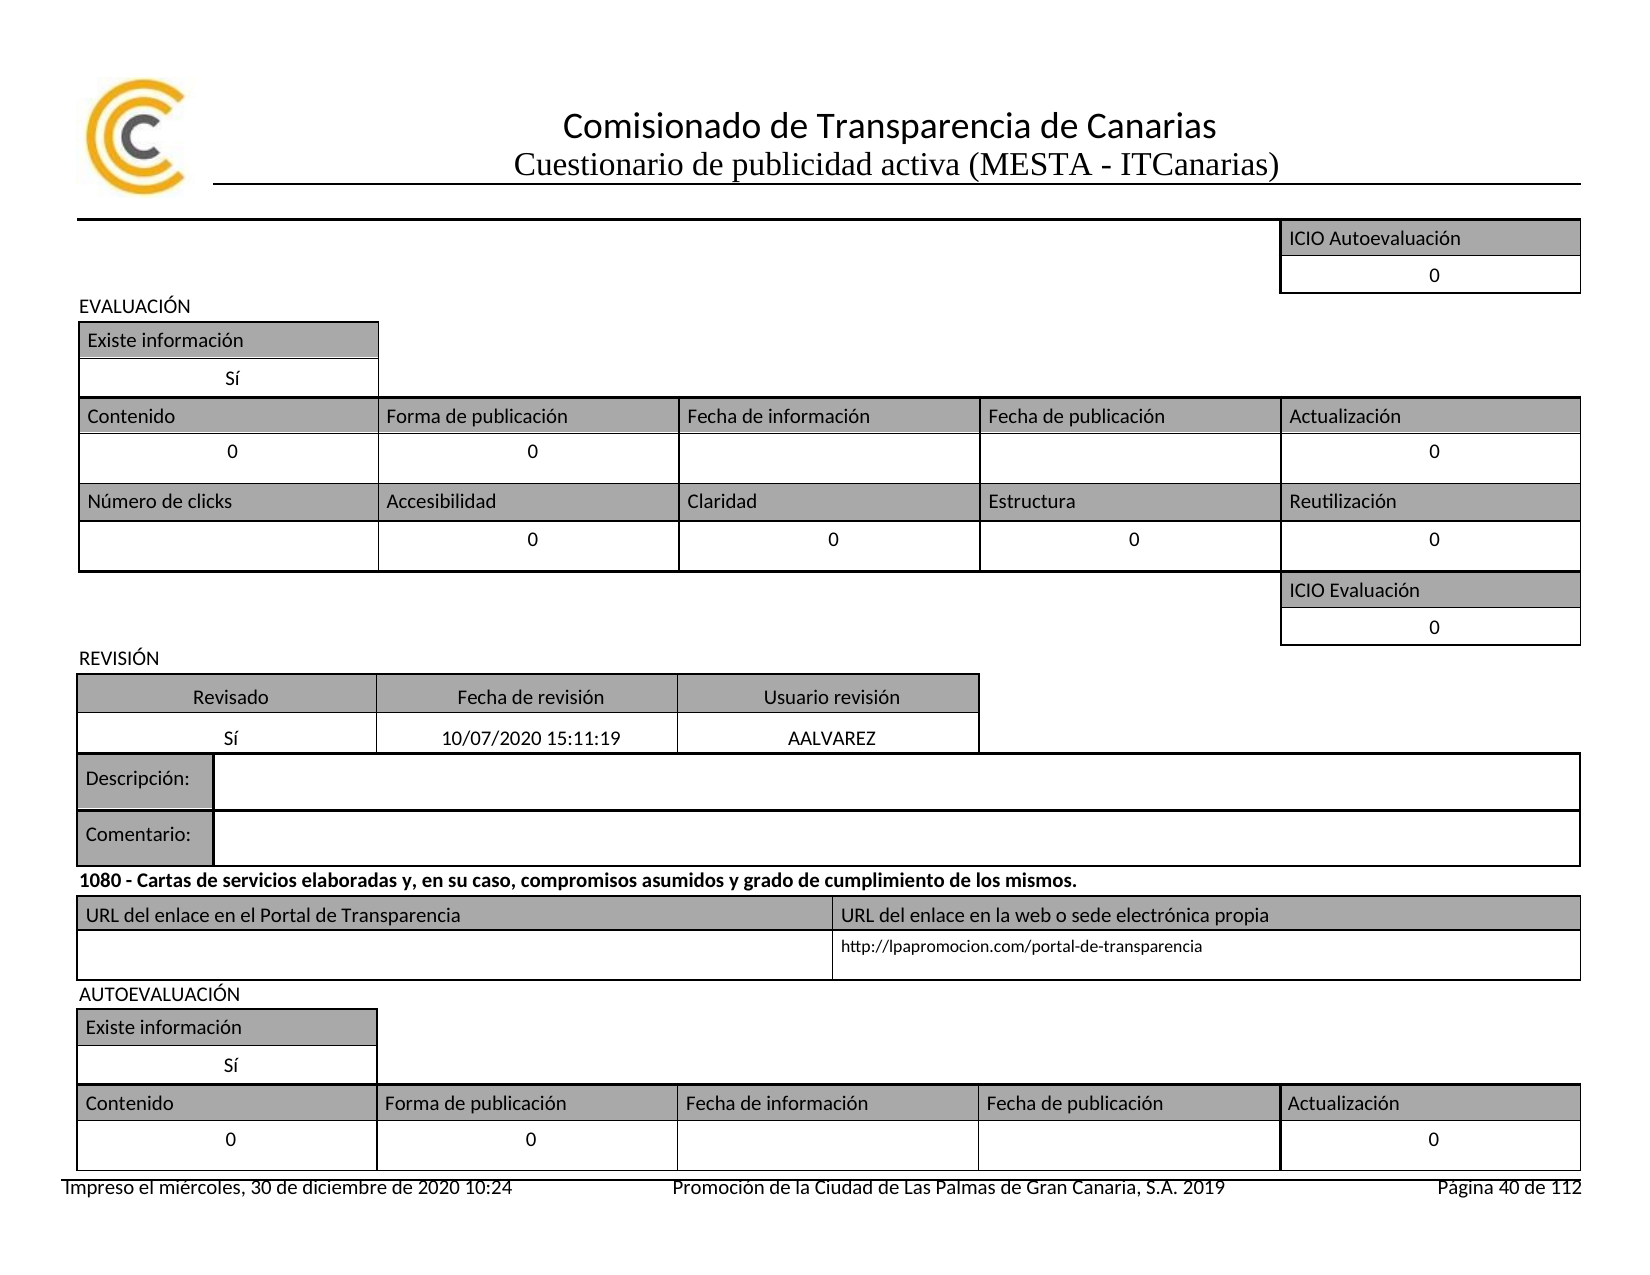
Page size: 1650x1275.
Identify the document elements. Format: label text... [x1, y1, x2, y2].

table_cell 0 [379, 434, 678, 482]
table_cell 0 [981, 522, 1280, 570]
table_cell [377, 221, 677, 292]
table_cell Fecha de publicación [981, 399, 1280, 432]
table_cell [678, 812, 1579, 865]
table_header [1281, 321, 1580, 396]
table_cell Accesibilidad [379, 484, 678, 520]
table_cell 0 [680, 522, 979, 570]
table_cell Actualización [1282, 399, 1580, 432]
table_cell 0 [78, 1121, 376, 1170]
table_cell AALVAREZ [678, 713, 978, 752]
table_cell [377, 812, 678, 865]
table_cell Fecha de información [680, 399, 979, 432]
table_cell [377, 755, 678, 808]
table_cell 0 [1282, 608, 1580, 644]
table_cell ICIO Autoevaluación [1282, 221, 1580, 255]
table_cell Forma de publicación [379, 399, 678, 432]
table_header URL del enlace en el Portal de Transparencia [78, 897, 832, 929]
table_cell [678, 755, 1579, 808]
table_header [378, 1008, 677, 1083]
table_cell Claridad [680, 484, 979, 520]
table_header Revisado [78, 675, 376, 712]
table_cell 10/07/2020 15:11:19 [377, 713, 677, 752]
table_header [980, 321, 1281, 396]
table_cell [680, 434, 979, 482]
table_cell [77, 221, 377, 292]
text REVISIÓN [79, 646, 1582, 671]
table_cell 0 [1282, 434, 1580, 482]
table_cell Fecha de información [678, 1086, 978, 1120]
table_cell [215, 812, 377, 865]
text EVALUACIÓN [79, 293, 1582, 319]
table_header Existe información [78, 1010, 376, 1045]
text AUTOEVALUACIÓN [79, 981, 1582, 1006]
table_header [679, 321, 980, 396]
table_cell Contenido [80, 399, 378, 432]
table_cell [215, 755, 377, 808]
table_cell [78, 931, 832, 979]
table_cell Fecha de publicación [979, 1086, 1279, 1120]
table_cell [981, 434, 1280, 482]
table_header Fecha de revisión [377, 675, 677, 712]
table_cell Sí [80, 359, 378, 396]
table_header [379, 321, 679, 396]
table_cell Estructura [981, 484, 1280, 520]
table_cell Descripción: [78, 755, 212, 808]
table_header [979, 1008, 1280, 1083]
table_cell Comentario: [78, 812, 212, 865]
table_cell 0 [1282, 522, 1580, 570]
table_header [1280, 1008, 1580, 1083]
table_cell [980, 573, 1280, 644]
table_cell Forma de publicación [378, 1086, 677, 1120]
table_cell Número de clicks [80, 484, 378, 520]
table_cell [678, 1121, 978, 1170]
table_cell Sí [78, 713, 376, 752]
table_cell [678, 221, 978, 292]
table_cell Sí [78, 1046, 376, 1083]
text 1080 - Cartas de servicios elaboradas y, en su caso, compromisos asumidos y grado de cumplimiento de los mismos. [79, 867, 1576, 892]
table_cell Reutilización [1282, 484, 1580, 520]
table_cell [79, 573, 378, 644]
table_header URL del enlace en la web o sede electrónica propia [833, 897, 1580, 929]
table_cell 0 [1282, 256, 1580, 292]
table_header [678, 1008, 978, 1083]
table_cell Contenido [78, 1086, 376, 1120]
table_cell 0 [1282, 1121, 1580, 1170]
table_cell [679, 573, 980, 644]
table_cell ICIO Evaluación [1282, 573, 1580, 607]
table_header Existe información [80, 323, 378, 357]
table_cell 0 [379, 522, 678, 570]
table_header [980, 673, 1580, 752]
table_cell Actualización [1282, 1086, 1580, 1120]
table_cell [979, 1121, 1279, 1170]
table_cell [378, 573, 679, 644]
table_cell 0 [80, 434, 378, 482]
table_cell http://lpapromocion.com/portal-de-transparencia [833, 931, 1580, 979]
table_header Usuario revisión [678, 675, 978, 712]
table_cell [979, 221, 1279, 292]
table_cell [80, 522, 378, 570]
table_cell 0 [378, 1121, 677, 1170]
